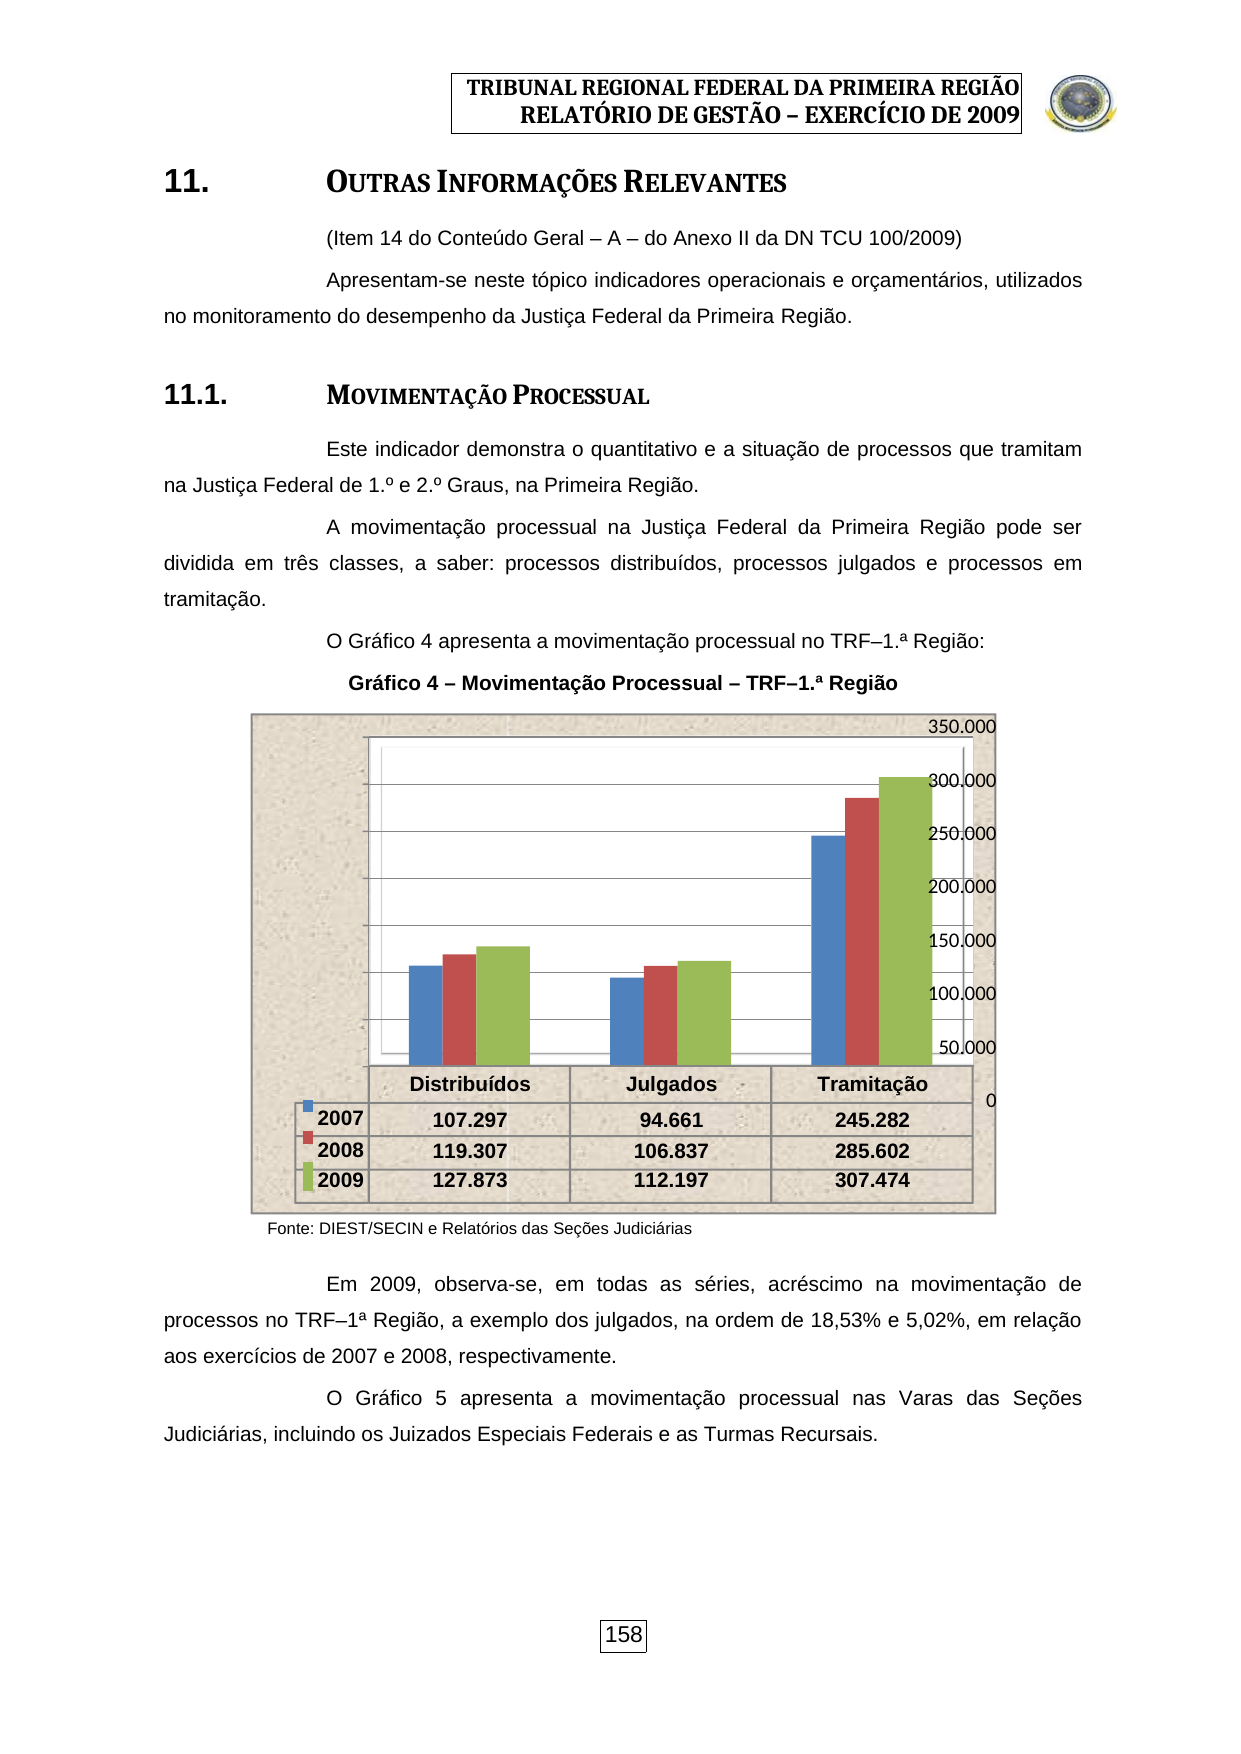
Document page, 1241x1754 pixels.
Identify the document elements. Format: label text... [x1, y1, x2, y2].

table_cell 285.602 [767, 1131, 934, 1162]
table_cell 94.661 [578, 1100, 767, 1131]
table_cell 119.307 [386, 1131, 578, 1162]
list OUTRAS INFORMAÇÕES RELEVANTES [163, 161, 1123, 201]
picture [987, 988, 993, 999]
text A movimentação processual na Justiça Federal da Primeira Região pode ser dividida em três classes, a saber: processos distribuídos, processos julgados e processos em tramitação. [163, 515, 1083, 611]
table_cell [303, 1175, 313, 1191]
picture [987, 881, 993, 892]
picture [987, 1042, 993, 1053]
table_cell 2007 [313, 1100, 386, 1131]
picture [253, 716, 994, 1212]
text Fonte: DIEST/SECIN e Relatórios das Seções Judiciárias [267, 1219, 1123, 1238]
table_cell 2009 [313, 1162, 386, 1191]
picture [987, 935, 993, 946]
table_header Tramitação [767, 1073, 934, 1100]
table_cell [303, 1144, 313, 1162]
text Este indicador demonstra o quantitativo e a situação de processos que tramitam na Justiça Federal de 1.º e 2.º Graus, na Primeira Região. [163, 437, 1083, 496]
table_cell 106.837 [578, 1131, 767, 1162]
table_header Julgados [578, 1073, 767, 1100]
list MOVIMENTAÇÃO PROCESSUAL [163, 377, 1123, 412]
subtitle Gráfico 4 – Movimentação Processual – TRF–1.ª Região [123, 671, 1123, 695]
table_cell 107.297 [386, 1100, 578, 1131]
text Em 2009, observa-se, em todas as séries, acréscimo na movimentação de processos no TRF–1ª Região, a exemplo dos julgados, na ordem de 18,53% e 5,02%, em relação aos exercícios de 2007 e 2008, respectivamente. [163, 1272, 1083, 1368]
text O Gráfico 4 apresenta a movimentação processual no TRF–1.ª Região: [326, 629, 1123, 653]
table_cell [303, 1112, 313, 1131]
table_cell 307.474 [767, 1162, 934, 1191]
picture [987, 775, 993, 786]
table_cell 127.873 [386, 1162, 578, 1191]
table_cell 2008 [313, 1131, 386, 1162]
table_header Distribuídos [386, 1073, 578, 1100]
text O Gráfico 5 apresenta a movimentação processual nas Varas das Seções Judiciárias, incluindo os Juizados Especiais Federais e as Turmas Recursais. [163, 1386, 1083, 1446]
text Apresentam-se neste tópico indicadores operacionais e orçamentários, utilizados no monitoramento do desempenho da Justiça Federal da Primeira Região. [163, 267, 1083, 327]
picture [1045, 75, 1117, 133]
table_header [303, 1073, 386, 1100]
picture [987, 721, 993, 732]
picture [987, 828, 993, 839]
table_cell 112.197 [578, 1162, 767, 1191]
text (Item 14 do Conteúdo Geral – A – do Anexo II da DN TCU 100/2009) [166, 225, 1123, 249]
table_cell 245.282 [767, 1100, 934, 1131]
picture [988, 1095, 994, 1106]
